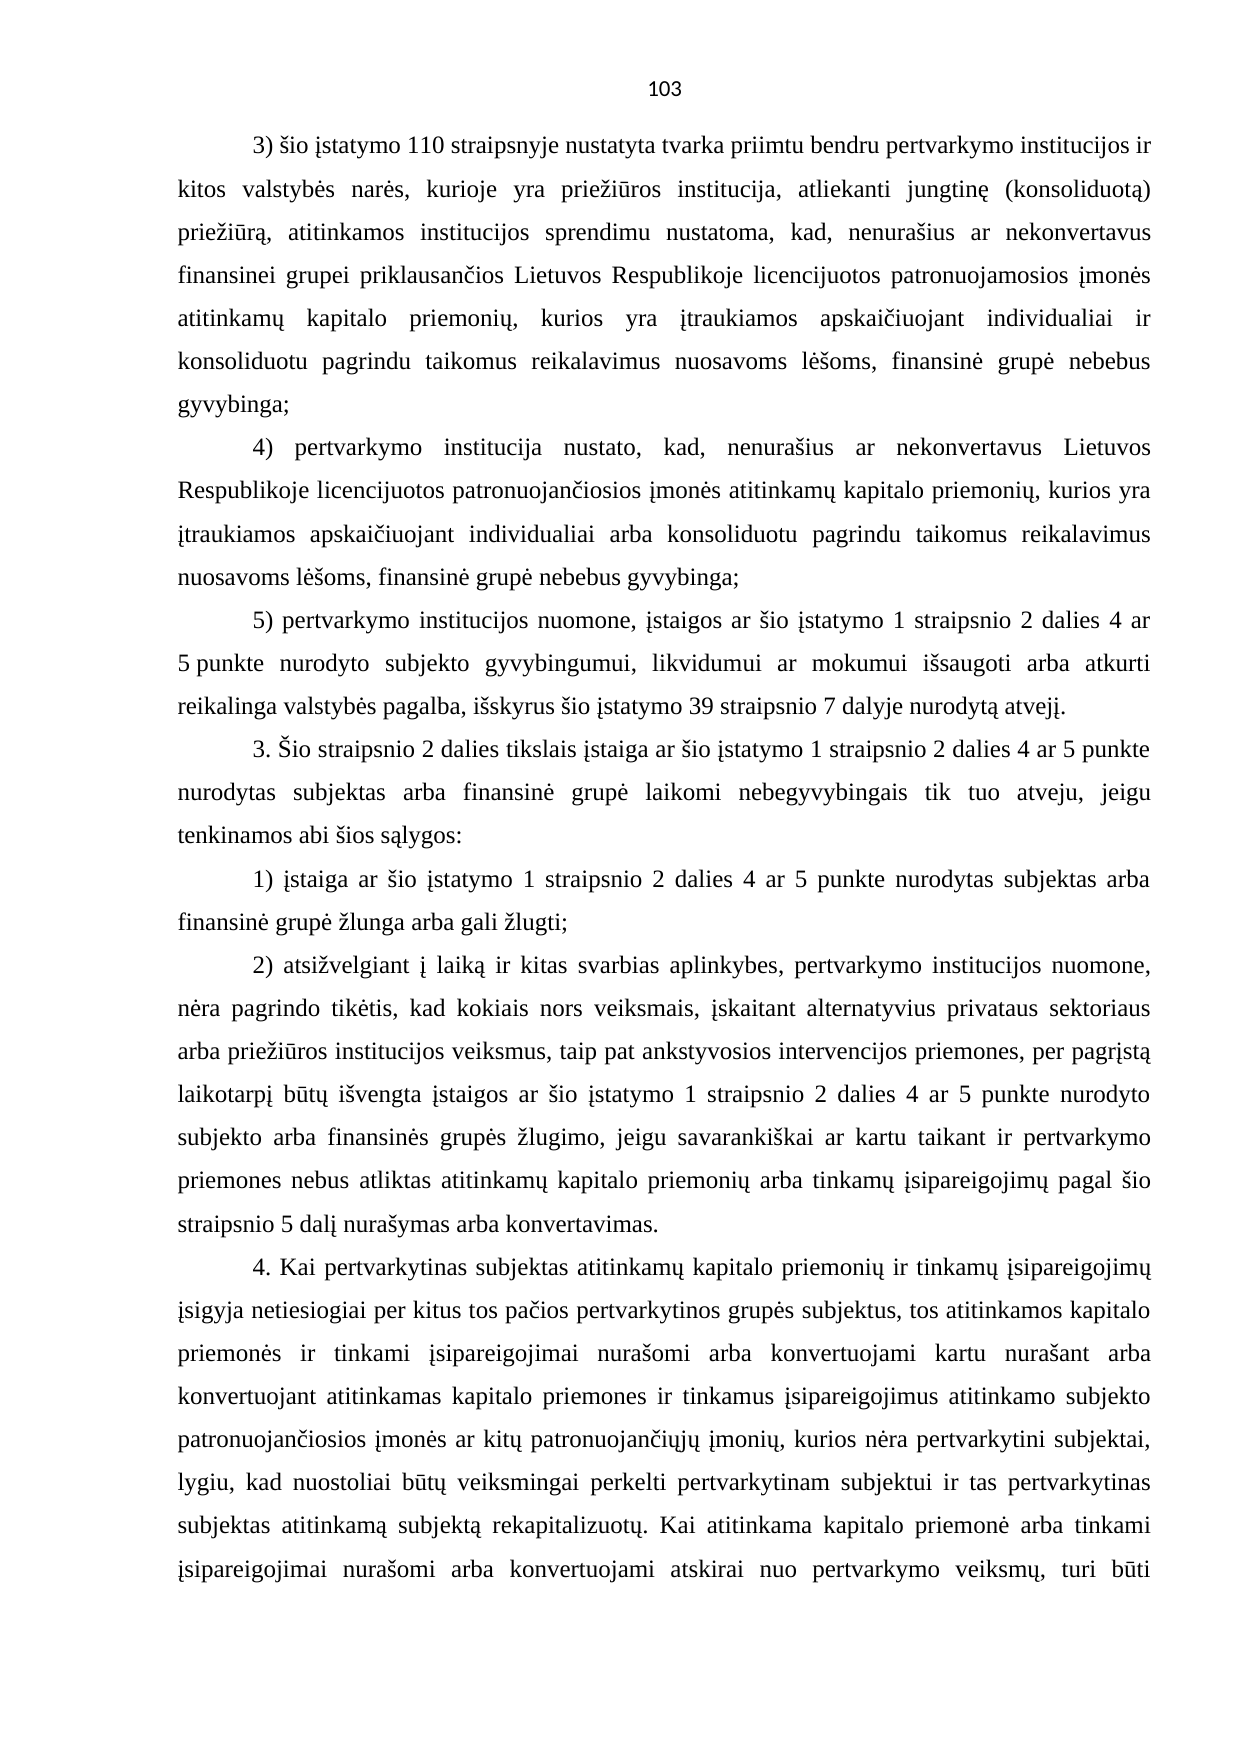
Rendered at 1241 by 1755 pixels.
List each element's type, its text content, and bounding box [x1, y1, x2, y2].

text 4) pertvarkymo institucija nustato, kad, nenurašius ar nekonvertavus Lietuvos Respublikoje licencijuotos patronuojančiosios įmonės atitinkamų kapitalo priemonių, kurios yra įtraukiamos apskaičiuojant individualiai arba konsoliduotu pagrindu taikomus reikalavimus nuosavoms lėšoms, finansinė grupė nebebus gyvybinga; [177, 432, 1152, 591]
text 2) atsižvelgiant į laiką ir kitas svarbias aplinkybes, pertvarkymo institucijos nuomone, nėra pagrindo tikėtis, kad kokiais nors veiksmais, įskaitant alternatyvius privataus sektoriaus arba priežiūros institucijos veiksmus, taip pat ankstyvosios intervencijos priemones, per pagrįstą laikotarpį būtų išvengta įstaigos ar šio įstatymo 1 straipsnio 2 dalies 4 ar 5 punkte nurodyto subjekto arba finansinės grupės žlugimo, jeigu savarankiškai ar kartu taikant ir pertvarkymo priemones nebus atliktas atitinkamų kapitalo priemonių arba tinkamų įsipareigojimų pagal šio straipsnio 5 dalį nurašymas arba konvertavimas. [177, 950, 1152, 1237]
text 3. Šio straipsnio 2 dalies tikslais įstaiga ar šio įstatymo 1 straipsnio 2 dalies 4 ar 5 punkte nurodytas subjektas arba finansinė grupė laikomi nebegyvybingais tik tuo atveju, jeigu tenkinamos abi šios sąlygos: [177, 734, 1152, 849]
text 4. Kai pertvarkytinas subjektas atitinkamų kapitalo priemonių ir tinkamų įsipareigojimų įsigyja netiesiogiai per kitus tos pačios pertvarkytinos grupės subjektus, tos atitinkamos kapitalo priemonės ir tinkami įsipareigojimai nurašomi arba konvertuojami kartu nurašant arba konvertuojant atitinkamas kapitalo priemones ir tinkamus įsipareigojimus atitinkamo subjekto patronuojančiosios įmonės ar kitų patronuojančiųjų įmonių, kurios nėra pertvarkytini subjektai, lygiu, kad nuostoliai būtų veiksmingai perkelti pertvarkytinam subjektui ir tas pertvarkytinas subjektas atitinkamą subjektą rekapitalizuotų. Kai atitinkama kapitalo priemonė arba tinkami įsipareigojimai nurašomi arba konvertuojami atskirai nuo pertvarkymo veiksmų, turi būti [177, 1252, 1152, 1582]
text 5) pertvarkymo institucijos nuomone, įstaigos ar šio įstatymo 1 straipsnio 2 dalies 4 ar 5 punkte nurodyto subjekto gyvybingumui, likvidumui ar mokumui išsaugoti arba atkurti reikalinga valstybės pagalba, išskyrus šio įstatymo 39 straipsnio 7 dalyje nurodytą atvejį. [177, 605, 1152, 720]
text 1) įstaiga ar šio įstatymo 1 straipsnio 2 dalies 4 ar 5 punkte nurodytas subjektas arba finansinė grupė žlunga arba gali žlugti; [177, 864, 1152, 936]
text 3) šio įstatymo 110 straipsnyje nustatyta tvarka priimtu bendru pertvarkymo institucijos ir kitos valstybės narės, kurioje yra priežiūros institucija, atliekanti jungtinę (konsoliduotą) priežiūrą, atitinkamos institucijos sprendimu nustatoma, kad, nenurašius ar nekonvertavus finansinei grupei priklausančios Lietuvos Respublikoje licencijuotos patronuojamosios įmonės atitinkamų kapitalo priemonių, kurios yra įtraukiamos apskaičiuojant individualiai ir konsoliduotu pagrindu taikomus reikalavimus nuosavoms lėšoms, finansinė grupė nebebus gyvybinga; [177, 131, 1152, 418]
